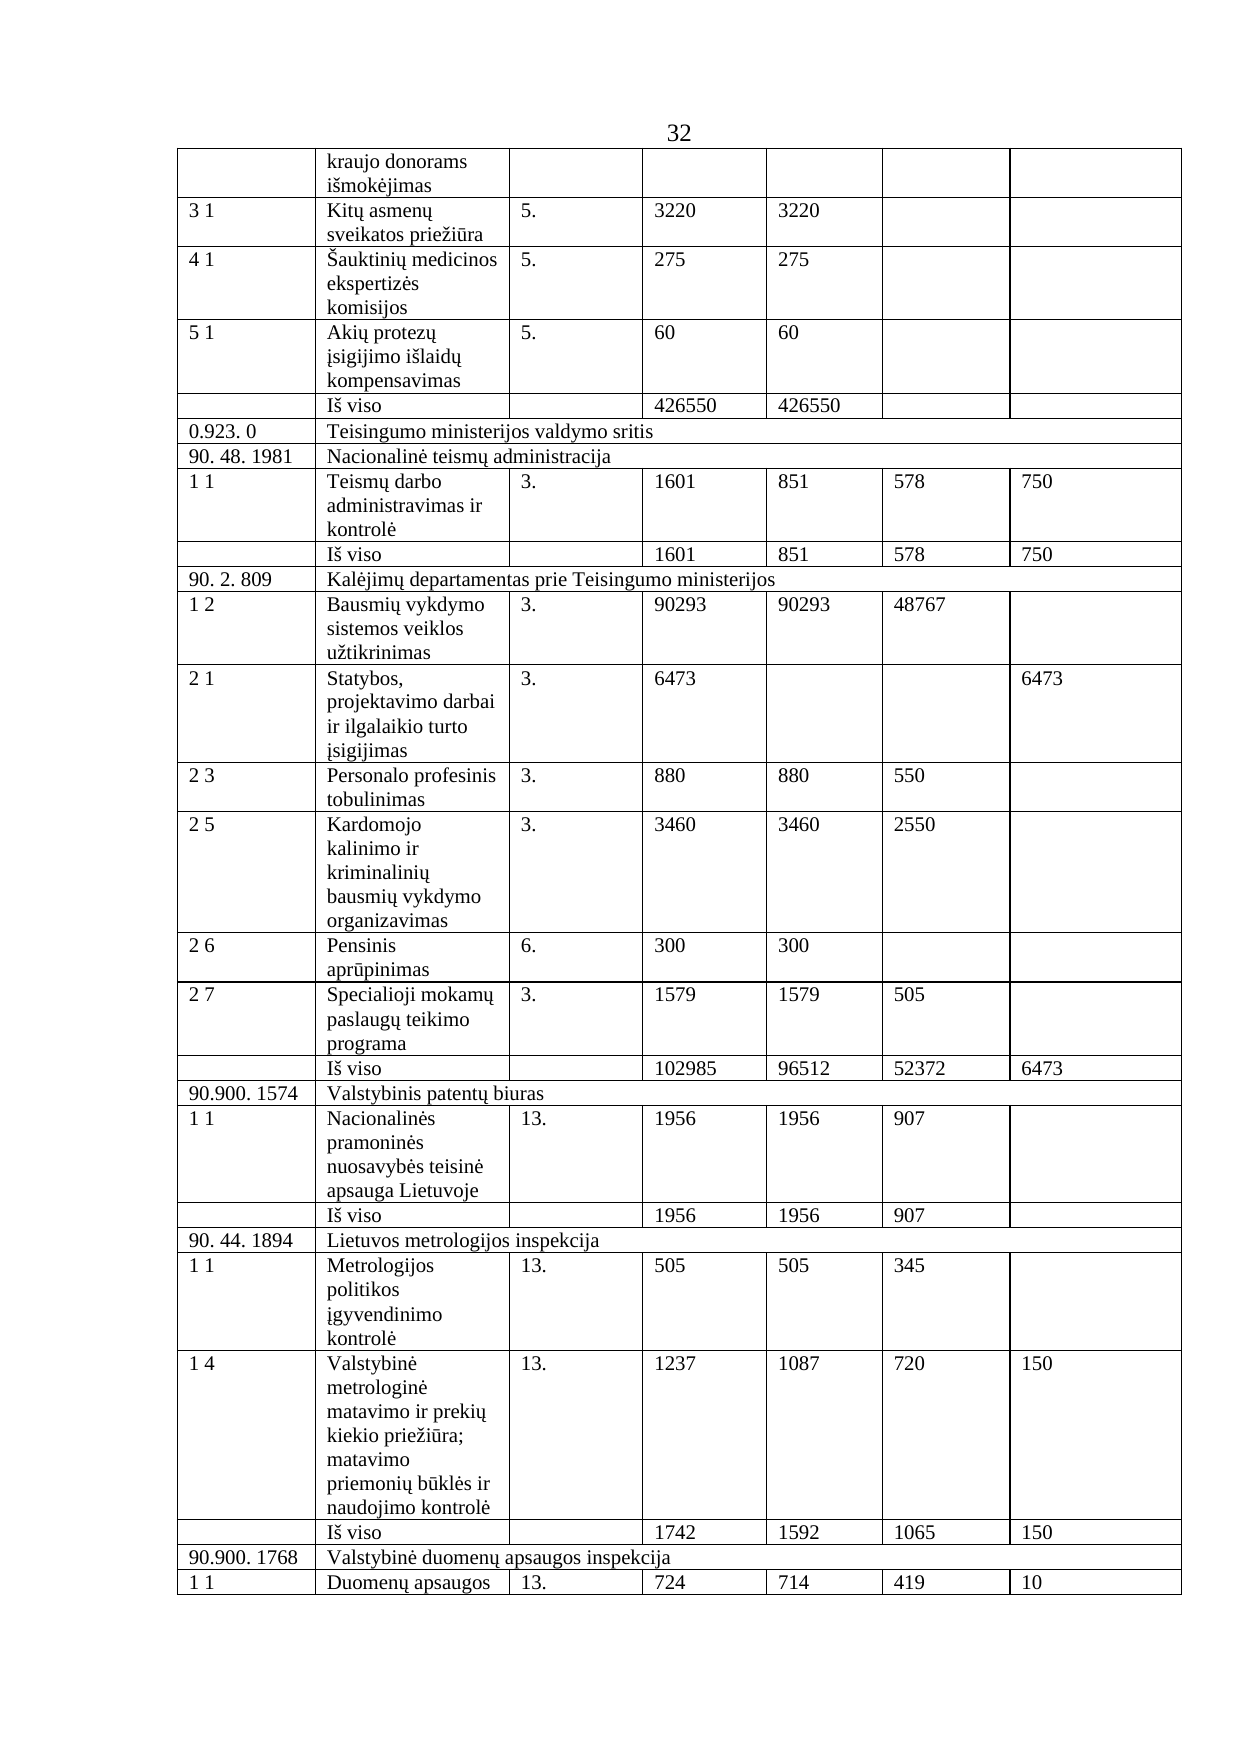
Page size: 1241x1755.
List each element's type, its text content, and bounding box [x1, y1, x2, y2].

table_cell 0.923. 0 [178, 419, 315, 443]
table_cell 13. [510, 1351, 642, 1519]
table_cell 426550 [643, 394, 766, 417]
table_cell Teisingumo ministerijos valdymo sritis [316, 419, 1181, 443]
table_cell Bausmių vykdymo sistemos veiklos užtikrinimas [316, 592, 509, 664]
table_cell [1011, 247, 1181, 319]
table_cell 3460 [767, 812, 882, 932]
table_cell 750 [1011, 542, 1181, 566]
table_cell 90293 [767, 592, 882, 664]
table_cell [178, 149, 315, 197]
table_cell 2 3 [178, 763, 315, 811]
table_cell 2550 [883, 812, 1009, 932]
table_cell Kitų asmenų sveikatos priežiūra [316, 198, 509, 246]
table_cell [883, 394, 1009, 417]
table_cell 880 [767, 763, 882, 811]
table_cell 1 4 [178, 1351, 315, 1519]
table_cell 2 7 [178, 983, 315, 1054]
table_cell 3 1 [178, 198, 315, 246]
table_cell [178, 394, 315, 417]
table_cell 300 [767, 933, 882, 981]
table_cell [1011, 983, 1181, 1054]
table_cell 907 [883, 1203, 1009, 1227]
table_cell 724 [643, 1570, 766, 1594]
table_cell 1 1 [178, 1253, 315, 1349]
table_cell 2 5 [178, 812, 315, 932]
table_cell 505 [883, 983, 1009, 1054]
table_cell [510, 1056, 642, 1080]
table_cell 2 6 [178, 933, 315, 981]
table_cell Personalo profesinis tobulinimas [316, 763, 509, 811]
table_cell 90.900. 1574 [178, 1081, 315, 1105]
table_cell 578 [883, 469, 1009, 541]
table_cell [1011, 933, 1181, 981]
table_cell 720 [883, 1351, 1009, 1519]
table_cell 10 [1011, 1570, 1181, 1594]
table_cell [1011, 763, 1181, 811]
table_cell 275 [643, 247, 766, 319]
table_cell [1011, 1106, 1181, 1202]
table_cell Specialioji mokamų paslaugų teikimo programa [316, 983, 509, 1054]
table_cell [510, 542, 642, 566]
table_cell 505 [643, 1253, 766, 1349]
table_cell Iš viso [316, 394, 509, 417]
table_cell 3. [510, 763, 642, 811]
table_cell Iš viso [316, 1056, 509, 1080]
table_cell 3. [510, 983, 642, 1054]
table_cell 60 [643, 320, 766, 392]
table_cell Iš viso [316, 1203, 509, 1227]
table_cell Iš viso [316, 1520, 509, 1544]
table_cell Lietuvos metrologijos inspekcija [316, 1228, 1181, 1252]
table_cell 1087 [767, 1351, 882, 1519]
table_cell 13. [510, 1106, 642, 1202]
table_cell 1592 [767, 1520, 882, 1544]
table_cell [178, 1520, 315, 1544]
table_cell 345 [883, 1253, 1009, 1349]
table_cell [1011, 812, 1181, 932]
table_cell 6. [510, 933, 642, 981]
table_cell 90.900. 1768 [178, 1545, 315, 1569]
table_cell 1579 [767, 983, 882, 1054]
table_cell 1601 [643, 542, 766, 566]
table_cell [510, 1520, 642, 1544]
table_cell 1956 [643, 1106, 766, 1202]
table_cell [883, 665, 1009, 762]
table_cell Šauktinių medicinos ekspertizės komisijos [316, 247, 509, 319]
table_cell 6473 [643, 665, 766, 762]
table_cell Statybos, projektavimo darbai ir ilgalaikio turto įsigijimas [316, 665, 509, 762]
table_cell 3. [510, 665, 642, 762]
table_cell 1237 [643, 1351, 766, 1519]
table_cell [178, 1056, 315, 1080]
table_cell kraujo donorams išmokėjimas [316, 149, 509, 197]
table_cell 5. [510, 320, 642, 392]
table_cell 6473 [1011, 1056, 1181, 1080]
table_cell [178, 1203, 315, 1227]
table_cell 300 [643, 933, 766, 981]
table_cell 52372 [883, 1056, 1009, 1080]
table_cell Kalėjimų departamentas prie Teisingumo ministerijos [316, 567, 1181, 591]
table_cell Pensinis aprūpinimas [316, 933, 509, 981]
table_cell 5 1 [178, 320, 315, 392]
table_cell 60 [767, 320, 882, 392]
table_cell Akių protezų įsigijimo išlaidų kompensavimas [316, 320, 509, 392]
table_cell [883, 198, 1009, 246]
table_cell 851 [767, 542, 882, 566]
table_cell Metrologijos politikos įgyvendinimo kontrolė [316, 1253, 509, 1349]
table_cell 4 1 [178, 247, 315, 319]
table_cell 150 [1011, 1351, 1181, 1519]
table_cell 3. [510, 469, 642, 541]
table_cell Iš viso [316, 542, 509, 566]
table_cell 5. [510, 198, 642, 246]
table_cell 1742 [643, 1520, 766, 1544]
table_cell [1011, 320, 1181, 392]
table_cell 505 [767, 1253, 882, 1349]
table_cell 1956 [767, 1203, 882, 1227]
table_cell 1 1 [178, 1570, 315, 1594]
table_cell 90293 [643, 592, 766, 664]
table_cell Nacionalinės pramoninės nuosavybės teisinė apsauga Lietuvoje [316, 1106, 509, 1202]
table_cell [1011, 1203, 1181, 1227]
table_cell 150 [1011, 1520, 1181, 1544]
table_cell [510, 394, 642, 417]
table_cell [1011, 198, 1181, 246]
table_cell 1065 [883, 1520, 1009, 1544]
table_cell 90. 2. 809 [178, 567, 315, 591]
table_cell [883, 247, 1009, 319]
table_cell 90. 48. 1981 [178, 444, 315, 468]
table_cell 96512 [767, 1056, 882, 1080]
table_cell Nacionalinė teismų administracija [316, 444, 1181, 468]
table_cell 13. [510, 1253, 642, 1349]
table_cell 3. [510, 592, 642, 664]
table_cell 419 [883, 1570, 1009, 1594]
table_cell 275 [767, 247, 882, 319]
table_cell 880 [643, 763, 766, 811]
table_cell Duomenų apsaugos [316, 1570, 509, 1594]
table_cell [883, 149, 1009, 197]
table_cell 750 [1011, 469, 1181, 541]
table_cell [510, 149, 642, 197]
table_cell [1011, 149, 1181, 197]
table_cell [510, 1203, 642, 1227]
table_cell [643, 149, 766, 197]
table_cell 3460 [643, 812, 766, 932]
table_cell 1601 [643, 469, 766, 541]
table_cell 13. [510, 1570, 642, 1594]
table_cell 1579 [643, 983, 766, 1054]
table_cell 6473 [1011, 665, 1181, 762]
table_cell 3220 [767, 198, 882, 246]
table_cell Valstybinis patentų biuras [316, 1081, 1181, 1105]
table_cell 1 2 [178, 592, 315, 664]
table_cell [767, 665, 882, 762]
table_cell [883, 320, 1009, 392]
table_cell 1956 [767, 1106, 882, 1202]
table_cell 1 1 [178, 469, 315, 541]
table_cell [1011, 394, 1181, 417]
table_cell 426550 [767, 394, 882, 417]
table_cell 907 [883, 1106, 1009, 1202]
table_cell 578 [883, 542, 1009, 566]
table_cell Kardomojo kalinimo ir kriminalinių bausmių vykdymo organizavimas [316, 812, 509, 932]
table_cell [178, 542, 315, 566]
table_cell 2 1 [178, 665, 315, 762]
table_cell [767, 149, 882, 197]
table_cell 714 [767, 1570, 882, 1594]
table_cell 3. [510, 812, 642, 932]
table_cell 5. [510, 247, 642, 319]
table_cell 48767 [883, 592, 1009, 664]
table_cell [1011, 592, 1181, 664]
table_cell 1956 [643, 1203, 766, 1227]
table_cell 1 1 [178, 1106, 315, 1202]
table_cell 3220 [643, 198, 766, 246]
table_cell 550 [883, 763, 1009, 811]
table_cell 90. 44. 1894 [178, 1228, 315, 1252]
table_cell [883, 933, 1009, 981]
table_cell 851 [767, 469, 882, 541]
table_cell Valstybinė metrologinė matavimo ir prekių kiekio priežiūra; matavimo priemonių būklės ir naudojimo kontrolė [316, 1351, 509, 1519]
table_cell Teismų darbo administravimas ir kontrolė [316, 469, 509, 541]
table_cell Valstybinė duomenų apsaugos inspekcija [316, 1545, 1181, 1569]
table_cell [1011, 1253, 1181, 1349]
table_cell 102985 [643, 1056, 766, 1080]
